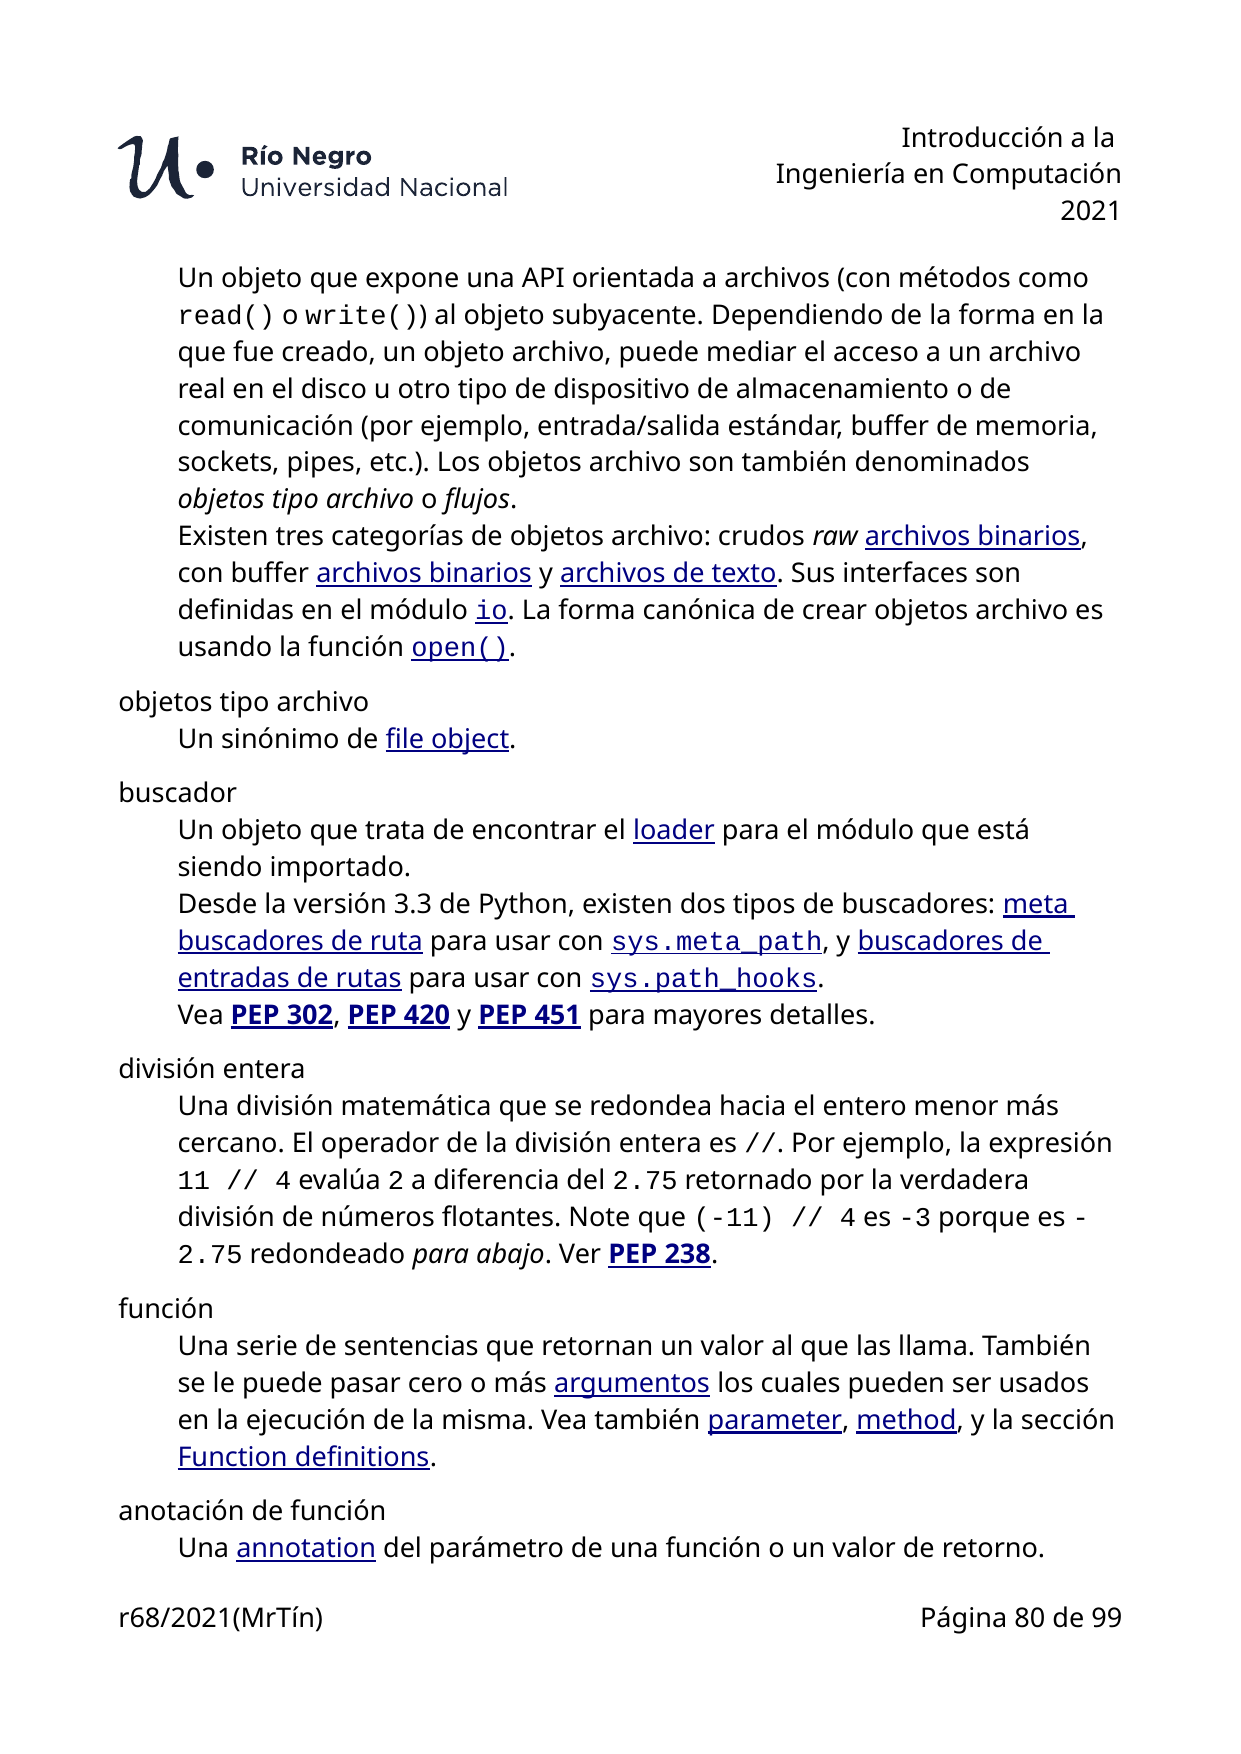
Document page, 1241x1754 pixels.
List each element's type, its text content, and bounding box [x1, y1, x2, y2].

list Un objeto que trata de encontrar el loader para el módulo que está siendo importado. [177, 811, 1122, 884]
subtitle buscador [118, 774, 1122, 811]
subtitle anotación de función [118, 1492, 1122, 1529]
list Un sinónimo de file object. [177, 719, 1122, 756]
subtitle división entera [118, 1050, 1122, 1087]
list Un objeto que expone una API orientada a archivos (con métodos como read() o write()) al objeto subyacente. Dependiendo de la forma en la que fue creado, un objeto archivo, puede mediar el acceso a un archivo real en el disco u otro tipo de dispositivo de almacenamiento o de comunicación (por ejemplo, entrada/salida estándar, buffer de memoria, sockets, pipes, etc.). Los objetos archivo son también denominados objetos tipo archivo o flujos. [177, 258, 1122, 517]
list Una serie de sentencias que retornan un valor al que las llama. También se le puede pasar cero o más argumentos los cuales pueden ser usados en la ejecución de la misma. Vea también parameter, method, y la sección Function definitions. [177, 1327, 1122, 1474]
list Existen tres categorías de objetos archivo: crudos raw archivos binarios, con buffer archivos binarios y archivos de texto. Sus interfaces son definidas en el módulo io. La forma canónica de crear objetos archivo es usando la función open(). [177, 517, 1122, 664]
list Una división matemática que se redondea hacia el entero menor más cercano. El operador de la división entera es //. Por ejemplo, la expresión 11 // 4 evalúa 2 a diferencia del 2.75 retornado por la verdadera división de números flotantes. Note que (-11) // 4 es -3 porque es -2.75 redondeado para abajo. Ver PEP 238. [177, 1087, 1122, 1272]
list Una annotation del parámetro de una función o un valor de retorno. [177, 1529, 1122, 1566]
list Desde la versión 3.3 de Python, existen dos tipos de buscadores: meta buscadores de ruta para usar con sys.meta_path, y buscadores de entradas de rutas para usar con sys.path_hooks. [177, 884, 1122, 995]
subtitle objetos tipo archivo [118, 682, 1122, 719]
list Vea PEP 302, PEP 420 y PEP 451 para mayores detalles. [177, 995, 1122, 1032]
subtitle función [118, 1290, 1122, 1327]
